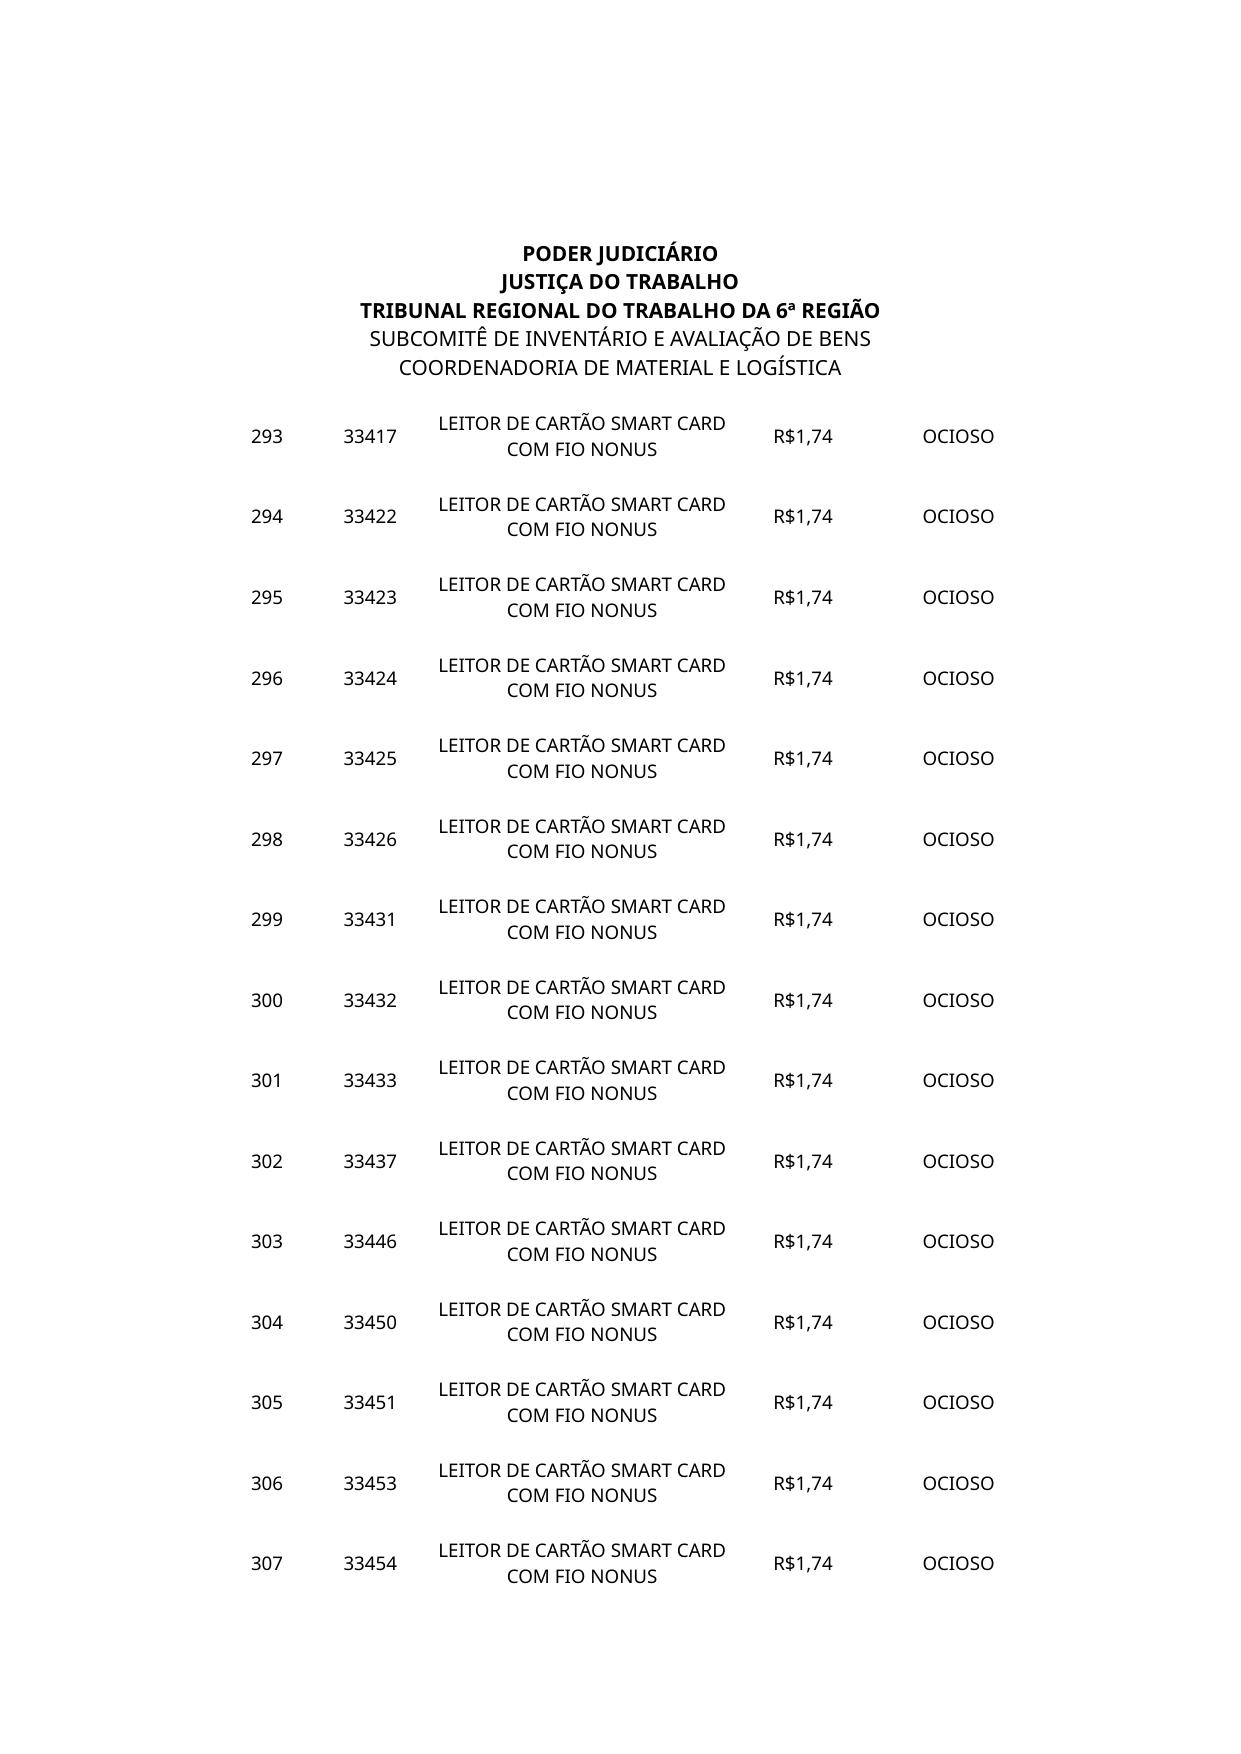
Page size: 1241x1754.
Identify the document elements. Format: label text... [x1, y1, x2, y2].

table_cell 304 [228, 1296, 305, 1377]
table_cell LEITOR DE CARTÃO SMART CARD COM FIO NONUS [435, 974, 729, 1055]
table_cell R$1,74 [729, 572, 876, 652]
table_cell 33446 [305, 1216, 434, 1296]
table_cell LEITOR DE CARTÃO SMART CARD COM FIO NONUS [435, 652, 729, 733]
table_cell 33417 [305, 411, 434, 491]
table_cell LEITOR DE CARTÃO SMART CARD COM FIO NONUS [435, 491, 729, 572]
table_cell LEITOR DE CARTÃO SMART CARD COM FIO NONUS [435, 733, 729, 813]
table_cell 295 [228, 572, 305, 652]
table_cell 300 [228, 974, 305, 1055]
table_cell 307 [228, 1538, 305, 1618]
table_cell LEITOR DE CARTÃO SMART CARD COM FIO NONUS [435, 1377, 729, 1457]
table_cell 33432 [305, 974, 434, 1055]
table_cell 305 [228, 1377, 305, 1457]
table_cell OCIOSO [876, 652, 1041, 733]
table_cell R$1,74 [729, 813, 876, 894]
table_cell 33453 [305, 1457, 434, 1538]
table_cell R$1,74 [729, 411, 876, 491]
table_cell LEITOR DE CARTÃO SMART CARD COM FIO NONUS [435, 411, 729, 491]
table_cell R$1,74 [729, 1216, 876, 1296]
table_cell 33425 [305, 733, 434, 813]
table_cell LEITOR DE CARTÃO SMART CARD COM FIO NONUS [435, 813, 729, 894]
table_cell R$1,74 [729, 1296, 876, 1377]
table_cell OCIOSO [876, 894, 1041, 974]
table_cell 294 [228, 491, 305, 572]
table_cell OCIOSO [876, 733, 1041, 813]
table_cell OCIOSO [876, 1296, 1041, 1377]
table_cell R$1,74 [729, 652, 876, 733]
table_cell OCIOSO [876, 411, 1041, 491]
table_cell OCIOSO [876, 1135, 1041, 1216]
table_cell LEITOR DE CARTÃO SMART CARD COM FIO NONUS [435, 1457, 729, 1538]
table_cell LEITOR DE CARTÃO SMART CARD COM FIO NONUS [435, 572, 729, 652]
table_cell R$1,74 [729, 1457, 876, 1538]
table_cell OCIOSO [876, 572, 1041, 652]
table_cell LEITOR DE CARTÃO SMART CARD COM FIO NONUS [435, 1055, 729, 1135]
table_cell 33426 [305, 813, 434, 894]
table_cell R$1,74 [729, 1055, 876, 1135]
table_cell OCIOSO [876, 813, 1041, 894]
table_cell R$1,74 [729, 491, 876, 572]
table_cell OCIOSO [876, 1538, 1041, 1618]
table_cell 298 [228, 813, 305, 894]
table_cell LEITOR DE CARTÃO SMART CARD COM FIO NONUS [435, 1296, 729, 1377]
table_cell 302 [228, 1135, 305, 1216]
table_cell 33423 [305, 572, 434, 652]
table_cell OCIOSO [876, 1055, 1041, 1135]
table_cell 33422 [305, 491, 434, 572]
table_cell R$1,74 [729, 974, 876, 1055]
table_cell 297 [228, 733, 305, 813]
table_cell R$1,74 [729, 1538, 876, 1618]
table_cell 303 [228, 1216, 305, 1296]
table_cell R$1,74 [729, 1135, 876, 1216]
table_cell 296 [228, 652, 305, 733]
table_cell OCIOSO [876, 491, 1041, 572]
table_cell R$1,74 [729, 1377, 876, 1457]
table_cell OCIOSO [876, 1377, 1041, 1457]
table_cell 306 [228, 1457, 305, 1538]
table_cell OCIOSO [876, 974, 1041, 1055]
table_cell 293 [228, 411, 305, 491]
table_cell R$1,74 [729, 733, 876, 813]
table_cell 299 [228, 894, 305, 974]
table_cell 33450 [305, 1296, 434, 1377]
table_cell 33454 [305, 1538, 434, 1618]
table_cell 33433 [305, 1055, 434, 1135]
table_cell R$1,74 [729, 894, 876, 974]
table_cell 33424 [305, 652, 434, 733]
table_cell LEITOR DE CARTÃO SMART CARD COM FIO NONUS [435, 894, 729, 974]
table_cell LEITOR DE CARTÃO SMART CARD COM FIO NONUS [435, 1135, 729, 1216]
table_cell LEITOR DE CARTÃO SMART CARD COM FIO NONUS [435, 1216, 729, 1296]
table_cell 33437 [305, 1135, 434, 1216]
table_cell 33431 [305, 894, 434, 974]
table_cell 33451 [305, 1377, 434, 1457]
table_cell LEITOR DE CARTÃO SMART CARD COM FIO NONUS [435, 1538, 729, 1618]
table_cell OCIOSO [876, 1457, 1041, 1538]
table_cell OCIOSO [876, 1216, 1041, 1296]
table_cell 301 [228, 1055, 305, 1135]
